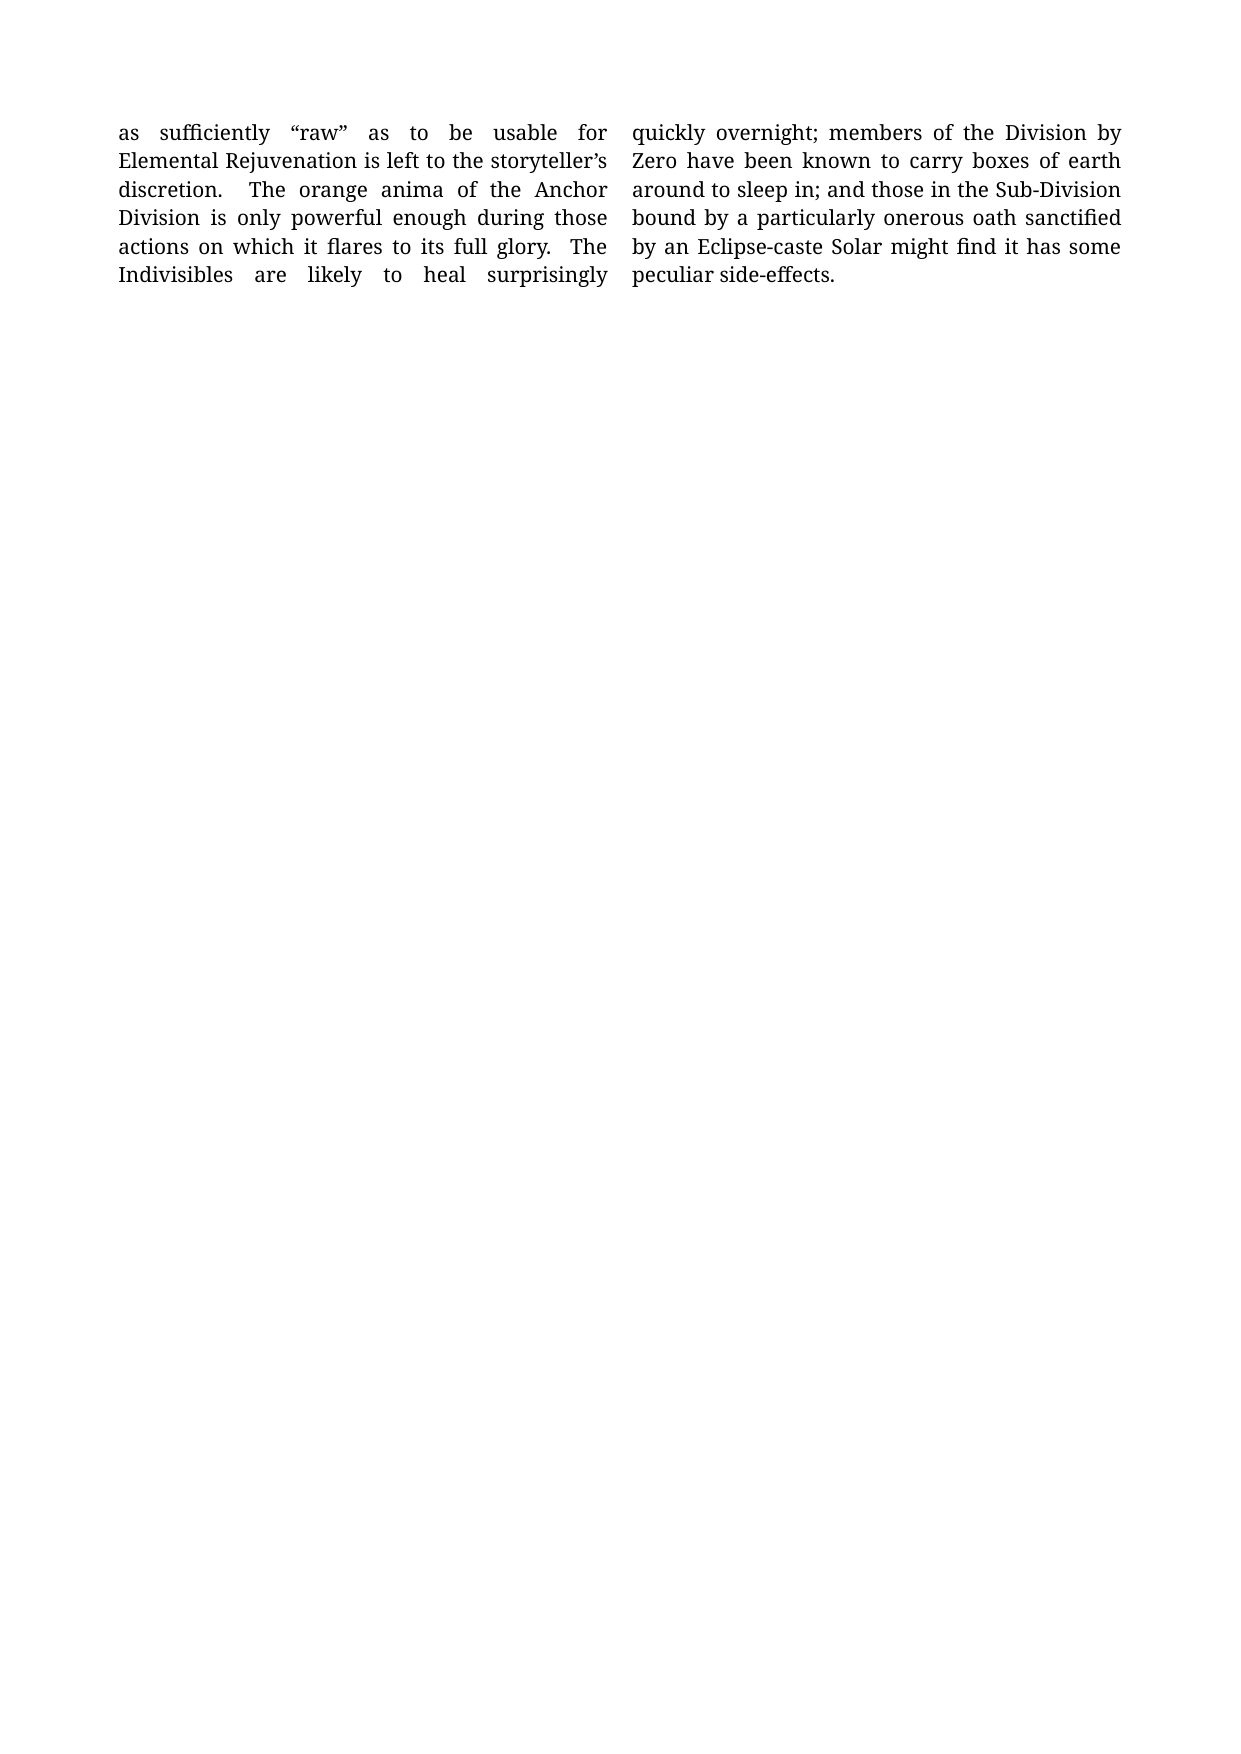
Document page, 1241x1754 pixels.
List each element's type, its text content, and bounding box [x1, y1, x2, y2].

text as sufficiently “raw” as to be usable for Elemental Rejuvenation is left to the storyteller’s discretion. The orange anima of the Anchor Division is only powerful enough during those actions on which it flares to its full glory. The Indivisibles are likely to heal surprisingly [118, 118, 608, 289]
text quickly overnight; members of the Division by Zero have been known to carry boxes of earth around to sleep in; and those in the Sub-Division bound by a particularly onerous oath sanctified by an Eclipse-caste Solar might find it has some peculiar side-effects. [632, 118, 1122, 289]
